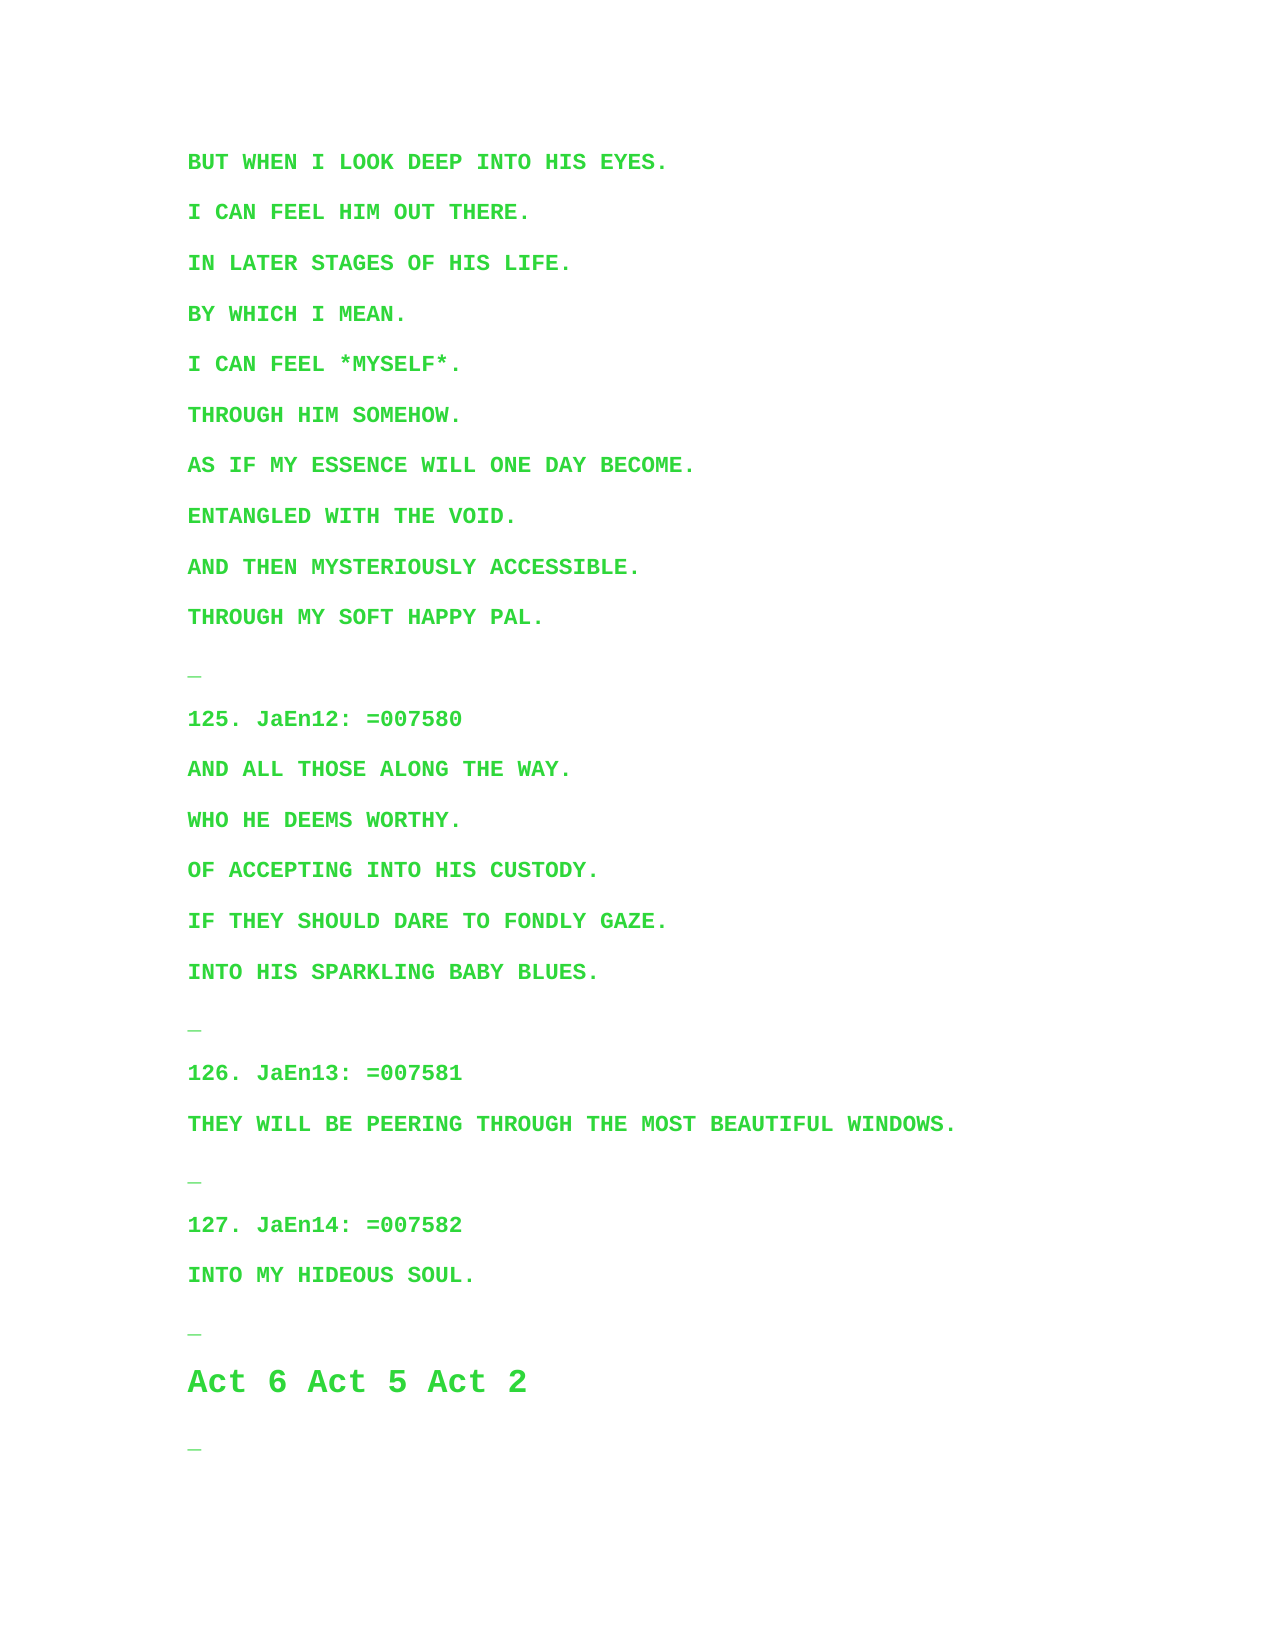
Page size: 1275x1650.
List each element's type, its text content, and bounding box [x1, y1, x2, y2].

text IN LATER STAGES OF HIS LIFE. [187, 251, 1087, 277]
text _ [187, 656, 1087, 682]
text 126. JaEn13: =007581 [187, 1061, 1087, 1087]
text BY WHICH I MEAN. [187, 302, 1087, 328]
text AND THEN MYSTERIOUSLY ACCESSIBLE. [187, 555, 1087, 581]
text _ [187, 1429, 1087, 1455]
text OF ACCEPTING INTO HIS CUSTODY. [187, 859, 1087, 885]
text I CAN FEEL HIM OUT THERE. [187, 201, 1087, 227]
text BUT WHEN I LOOK DEEP INTO HIS EYES. [187, 150, 1087, 176]
text _ [187, 1011, 1087, 1037]
text _ [187, 1162, 1087, 1188]
text 127. JaEn14: =007582 [187, 1213, 1087, 1239]
text I CAN FEEL *MYSELF*. [187, 352, 1087, 378]
text INTO MY HIDEOUS SOUL. [187, 1264, 1087, 1290]
text THROUGH HIM SOMEHOW. [187, 403, 1087, 429]
text IF THEY SHOULD DARE TO FONDLY GAZE. [187, 909, 1087, 935]
text Act 6 Act 5 Act 2 [187, 1365, 1087, 1403]
text WHO HE DEEMS WORTHY. [187, 808, 1087, 834]
text THROUGH MY SOFT HAPPY PAL. [187, 606, 1087, 632]
text THEY WILL BE PEERING THROUGH THE MOST BEAUTIFUL WINDOWS. [187, 1112, 1087, 1138]
text AS IF MY ESSENCE WILL ONE DAY BECOME. [187, 454, 1087, 480]
text 125. JaEn12: =007580 [187, 707, 1087, 733]
text _ [187, 1314, 1087, 1340]
text INTO HIS SPARKLING BABY BLUES. [187, 960, 1087, 986]
text ENTANGLED WITH THE VOID. [187, 504, 1087, 530]
text AND ALL THOSE ALONG THE WAY. [187, 757, 1087, 783]
